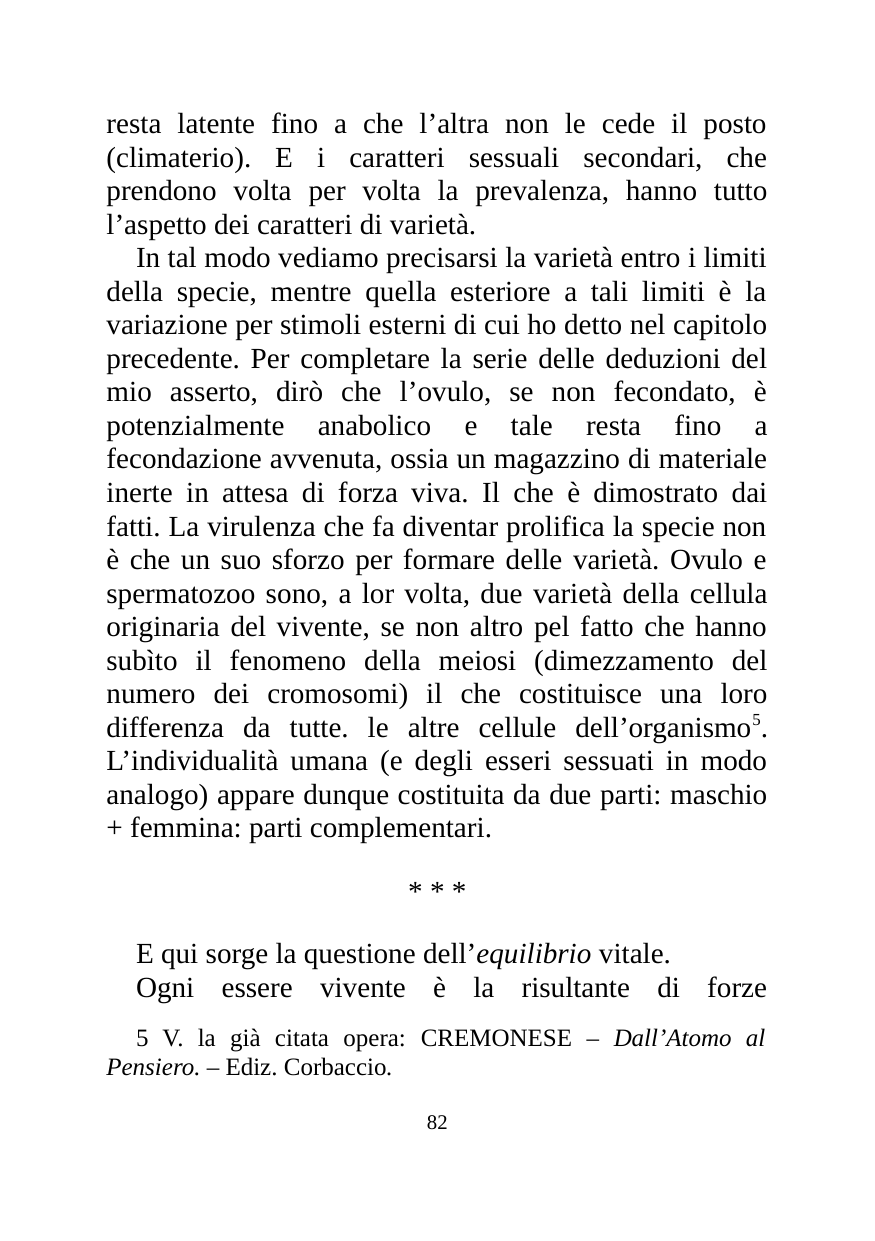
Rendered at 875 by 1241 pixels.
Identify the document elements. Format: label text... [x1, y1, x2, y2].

text E qui sorge la questione dell’equilibrio vitale. [106, 937, 768, 970]
text * * * [106, 874, 768, 907]
text Ogni essere vivente è la risultante di forze [106, 970, 768, 1004]
text V. la già citata opera: CREMONESE – Dall’Atomo al Pensiero. – Ediz. Corbaccio. [106, 1023, 768, 1080]
text In tal modo vediamo precisarsi la varietà entro i limiti della specie, mentre quella esteriore a tali limiti è la variazione per stimoli esterni di cui ho detto nel capitolo precedente. Per completare la serie delle deduzioni del mio asserto, dirò che l’ovulo, se non fecondato, è potenzialmente anabolico e tale resta fino a fecondazione avvenuta, ossia un magazzino di materiale inerte in attesa di forza viva. Il che è dimostrato dai fatti. La virulenza che fa diventar prolifica la specie non è che un suo sforzo per formare delle varietà. Ovulo e spermatozoo sono, a lor volta, due varietà della cellula originaria del vivente, se non altro pel fatto che hanno subìto il fenomeno della meiosi (dimezzamento del numero dei cromosomi) il che costituisce una loro differenza da tutte. le altre cellule dell’organismo. L’individualità umana (e degli esseri sessuati in modo analogo) appare dunque costituita da due parti: maschio + femmina: parti complementari. [106, 240, 768, 844]
text resta latente fino a che l’altra non le cede il posto (climaterio). E i caratteri sessuali secondari, che prendono volta per volta la prevalenza, hanno tutto l’aspetto dei caratteri di varietà. [106, 106, 768, 240]
